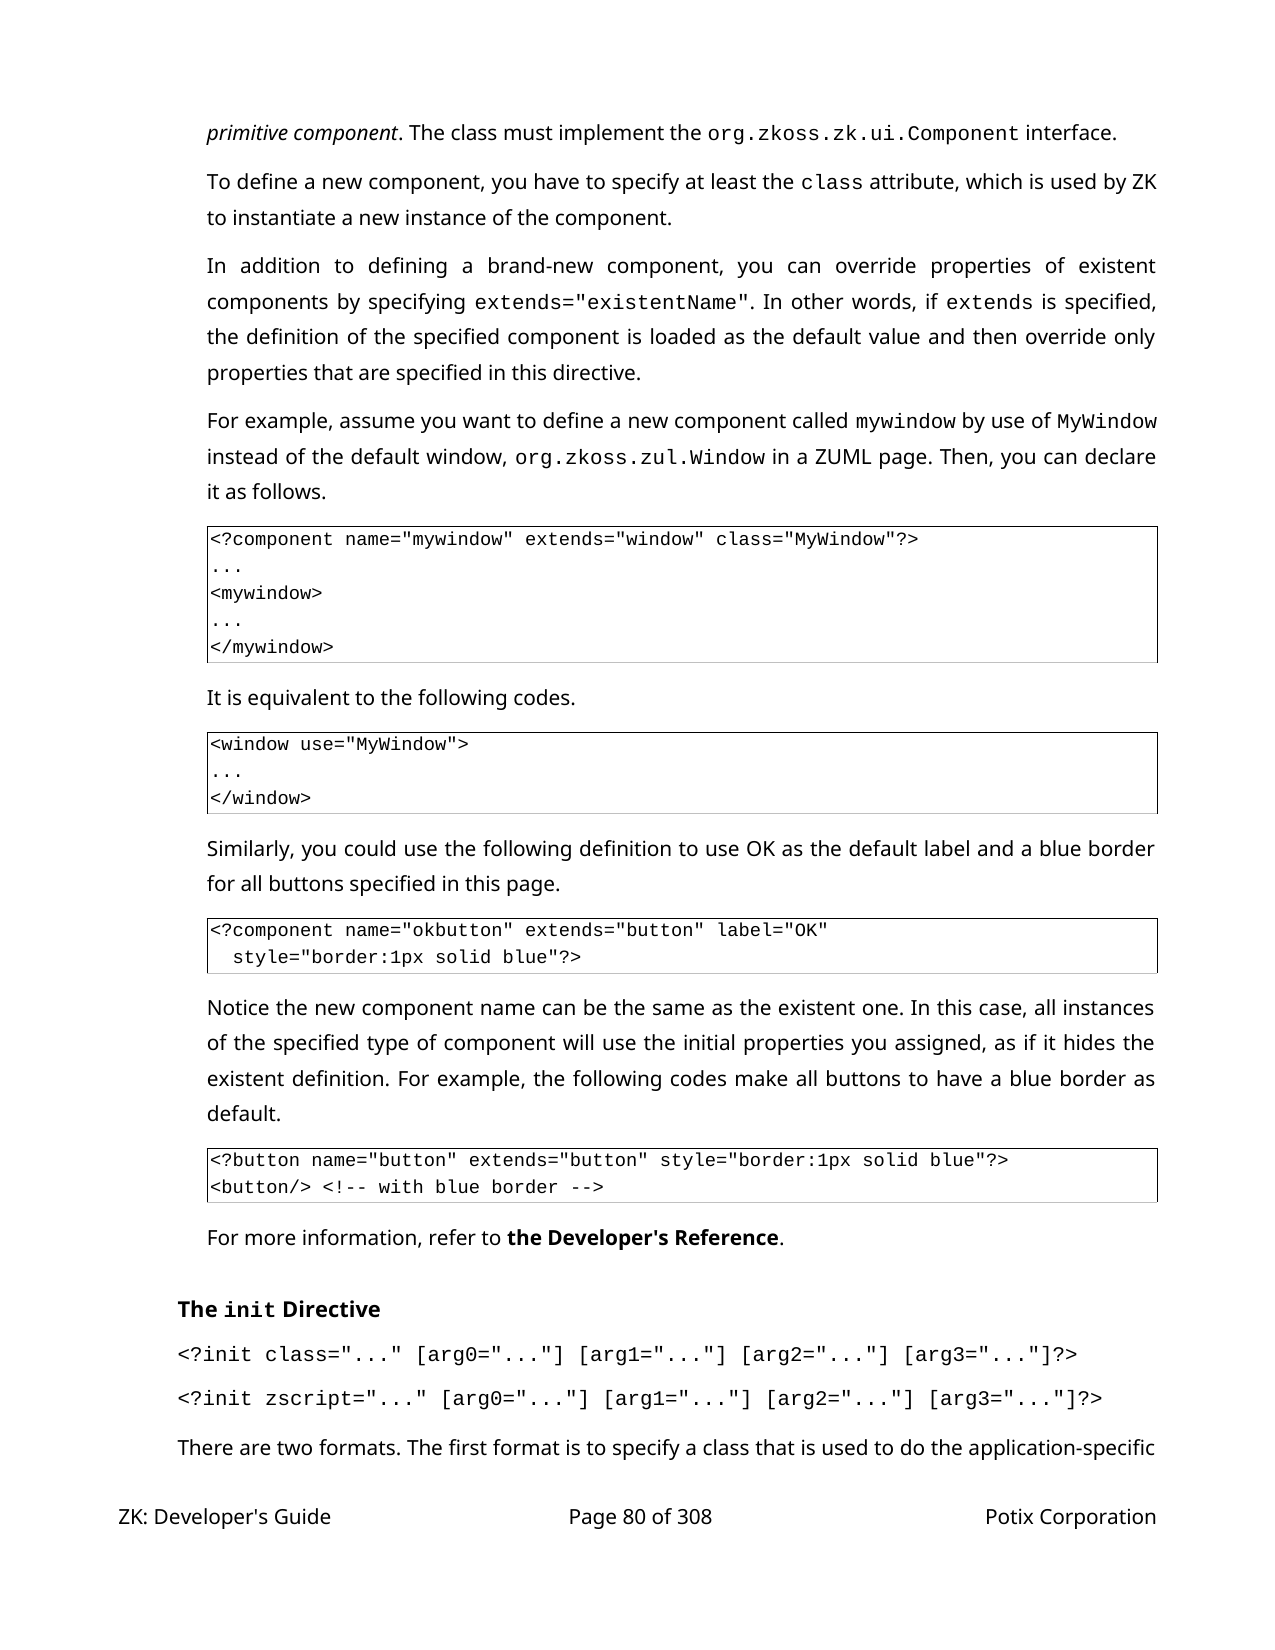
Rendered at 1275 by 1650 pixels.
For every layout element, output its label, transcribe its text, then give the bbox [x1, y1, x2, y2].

text For example, assume you want to define a new component called mywindow by use of MyWindow instead of the default window, org.zkoss.zul.Window in a ZUML page. Then, you can declare it as follows. [207, 406, 1157, 506]
text <?init class="..." [arg0="..."] [arg1="..."] [arg2="..."] [arg3="..."]?> [177, 1344, 1157, 1368]
text primitive component. The class must implement the org.zkoss.zk.ui.Component interface. [207, 118, 1157, 147]
subtitle The init Directive [177, 1294, 1157, 1324]
text </window> [208, 786, 1157, 813]
text <?init zscript="..." [arg0="..."] [arg1="..."] [arg2="..."] [arg3="..."]?> [177, 1388, 1157, 1412]
text To define a new component, you have to specify at least the class attribute, which is used by ZK to instantiate a new instance of the component. [207, 167, 1157, 231]
text <button/> <!-- with blue border --> [208, 1175, 1157, 1202]
text ... [208, 759, 1157, 783]
text <?component name="okbutton" extends="button" label="OK" [208, 919, 1157, 942]
text <?button name="button" extends="button" style="border:1px solid blue"?> [208, 1149, 1157, 1172]
text Similarly, you could use the following definition to use OK as the default label and a blue border for all buttons specified in this page. [207, 834, 1157, 898]
text <window use="MyWindow"> [208, 733, 1157, 756]
text ... [208, 553, 1157, 578]
text <?component name="mywindow" extends="window" class="MyWindow"?> [208, 527, 1157, 551]
text </mywindow> [208, 635, 1157, 662]
text <mywindow> [208, 581, 1157, 605]
text style="border:1px solid blue"?> [208, 945, 1157, 973]
text There are two formats. The first format is to specify a class that is used to do the application-specific [177, 1433, 1157, 1461]
text In addition to defining a brand-new component, you can override properties of existent components by specifying extends="existentName". In other words, if extends is specified, the definition of the specified component is loaded as the default value and then override only properties that are specified in this directive. [207, 252, 1157, 386]
text For more information, refer to the Developer's Reference. [207, 1223, 1157, 1251]
text ... [208, 608, 1157, 632]
text It is equivalent to the following codes. [207, 683, 1157, 711]
text Notice the new component name can be the same as the existent one. In this case, all instances of the specified type of component will use the initial properties you assigned, as if it hides the existent definition. For example, the following codes make all buttons to have a blue border as default. [207, 993, 1157, 1127]
